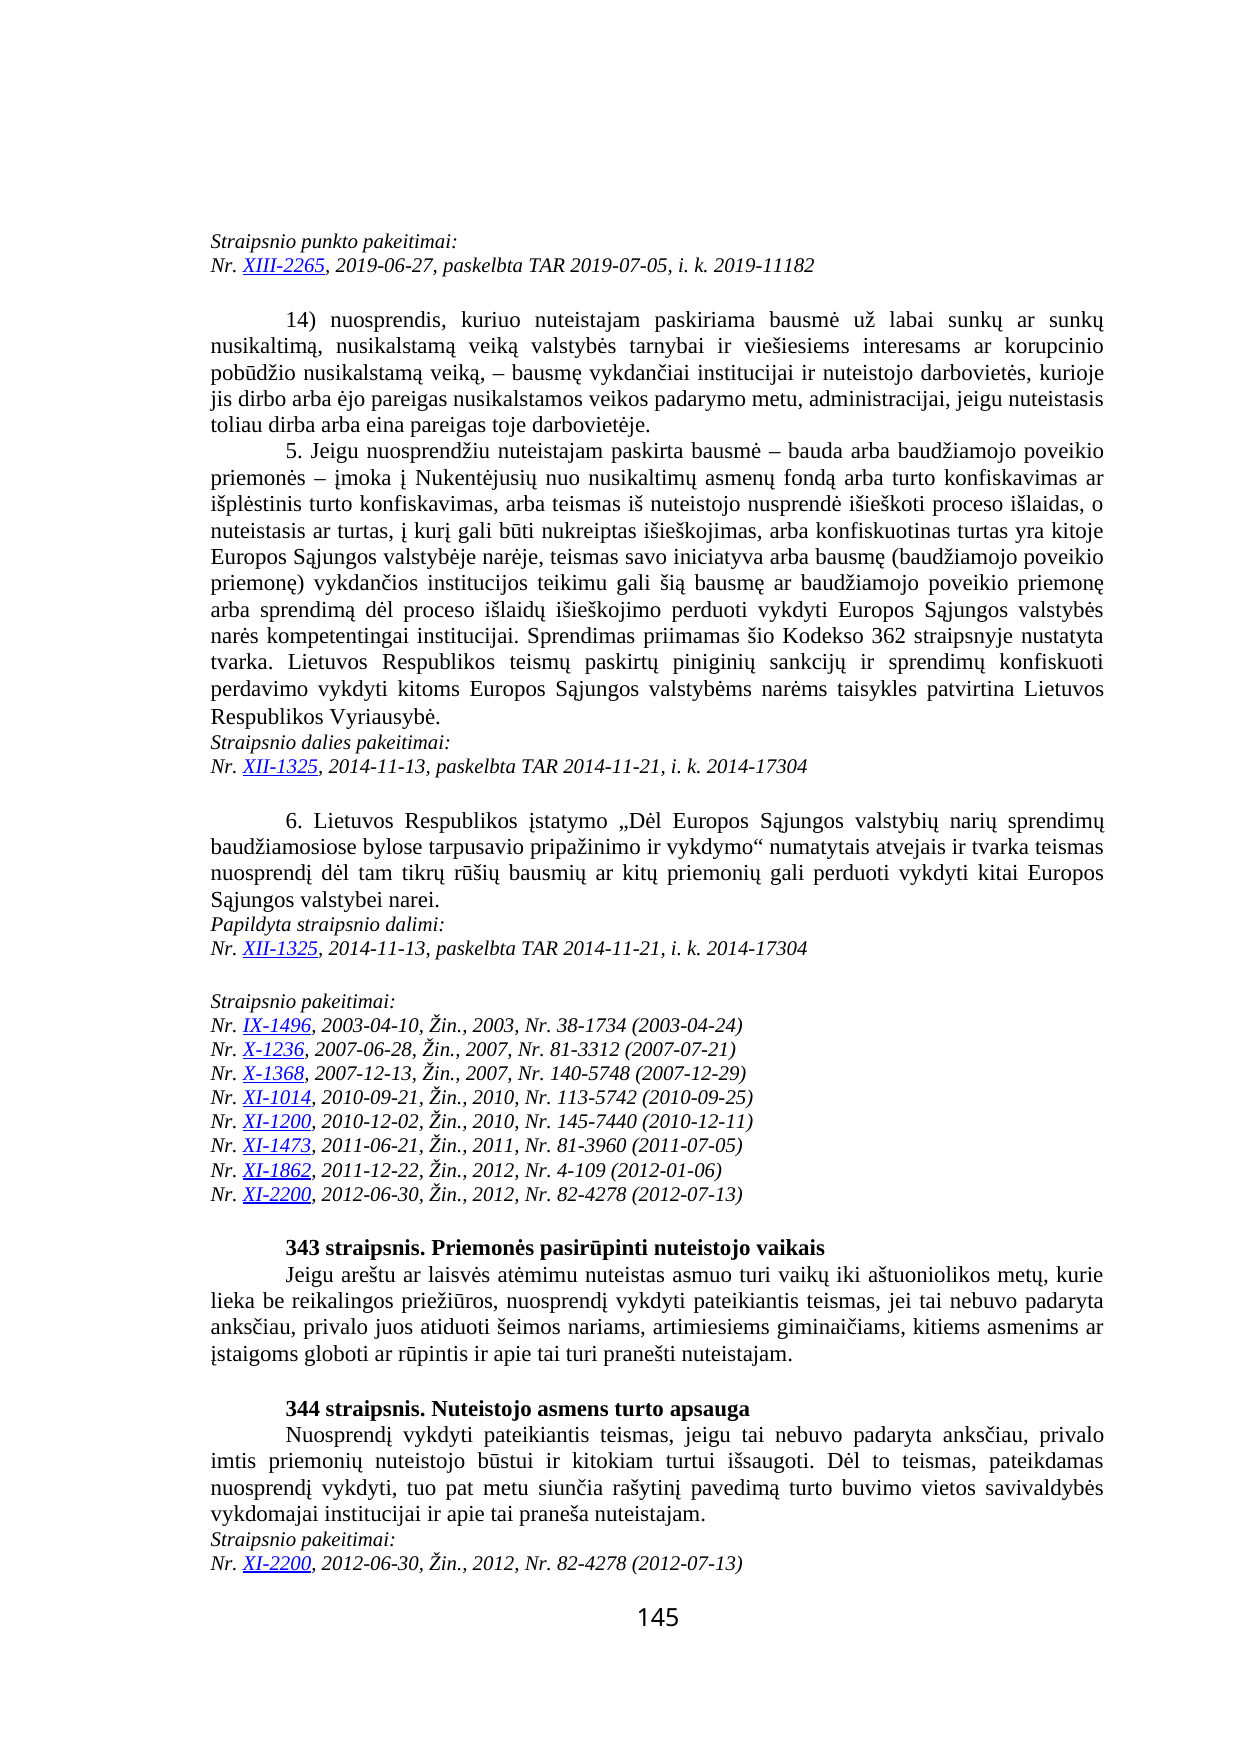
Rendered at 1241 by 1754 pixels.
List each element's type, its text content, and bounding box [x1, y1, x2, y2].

text Nr. XI-2200, 2012-06-30, Žin., 2012, Nr. 82-4278 (2012-07-13) [210, 1182, 1105, 1206]
text Straipsnio pakeitimai: [210, 1527, 1105, 1551]
text Nr. XIII-2265, 2019-06-27, paskelbta TAR 2019-07-05, i. k. 2019-11182 [210, 253, 1105, 277]
text Straipsnio punkto pakeitimai: [210, 229, 1105, 253]
text Nr. XII-1325, 2014-11-13, paskelbta TAR 2014-11-21, i. k. 2014-17304 [210, 936, 1105, 960]
text Nr. XI-2200, 2012-06-30, Žin., 2012, Nr. 82-4278 (2012-07-13) [210, 1551, 1105, 1575]
text 14) nuosprendis, kuriuo nuteistajam paskiriama bausmė už labai sunkų ar sunkų nusikaltimą, nusikalstamą veiką valstybės tarnybai ir viešiesiems interesams ar korupcinio pobūdžio nusikalstamą veiką, – bausmę vykdančiai institucijai ir nuteistojo darbovietės, kurioje jis dirbo arba ėjo pareigas nusikalstamos veikos padarymo metu, administracijai, jeigu nuteistasis toliau dirba arba eina pareigas toje darbovietėje. [210, 306, 1105, 438]
text Nr. XI-1200, 2010-12-02, Žin., 2010, Nr. 145-7440 (2010-12-11) [210, 1109, 1105, 1133]
text 344 straipsnis. Nuteistojo asmens turto apsauga [210, 1395, 1105, 1421]
text Nr. XI-1473, 2011-06-21, Žin., 2011, Nr. 81-3960 (2011-07-05) [210, 1133, 1105, 1157]
text Nuosprendį vykdyti pateikiantis teismas, jeigu tai nebuvo padaryta anksčiau, privalo imtis priemonių nuteistojo būstui ir kitokiam turtui išsaugoti. Dėl to teismas, pateikdamas nuosprendį vykdyti, tuo pat metu siunčia rašytinį pavedimą turto buvimo vietos savivaldybės vykdomajai institucijai ir apie tai praneša nuteistajam. [210, 1421, 1105, 1527]
text Nr. X-1236, 2007-06-28, Žin., 2007, Nr. 81-3312 (2007-07-21) [210, 1037, 1105, 1061]
text 5. Jeigu nuosprendžiu nuteistajam paskirta bausmė – bauda arba baudžiamojo poveikio priemonės – įmoka į Nukentėjusių nuo nusikaltimų asmenų fondą arba turto konfiskavimas ar išplėstinis turto konfiskavimas, arba teismas iš nuteistojo nusprendė išieškoti proceso išlaidas, o nuteistasis ar turtas, į kurį gali būti nukreiptas išieškojimas, arba konfiskuotinas turtas yra kitoje Europos Sąjungos valstybėje narėje, teismas savo iniciatyva arba bausmę (baudžiamojo poveikio priemonę) vykdančios institucijos teikimu gali šią bausmę ar baudžiamojo poveikio priemonę arba sprendimą dėl proceso išlaidų išieškojimo perduoti vykdyti Europos Sąjungos valstybės narės kompetentingai institucijai. Sprendimas priimamas šio Kodekso 362 straipsnyje nustatyta tvarka. Lietuvos Respublikos teismų paskirtų piniginių sankcijų ir sprendimų konfiskuoti perdavimo vykdyti kitoms Europos Sąjungos valstybėms narėms taisykles patvirtina Lietuvos Respublikos Vyriausybė. [210, 438, 1105, 730]
text Straipsnio dalies pakeitimai: [210, 730, 1105, 754]
text 6. Lietuvos Respublikos įstatymo „Dėl Europos Sąjungos valstybių narių sprendimų baudžiamosiose bylose tarpusavio pripažinimo ir vykdymo“ numatytais atvejais ir tvarka teismas nuosprendį dėl tam tikrų rūšių bausmių ar kitų priemonių gali perduoti vykdyti kitai Europos Sąjungos valstybei narei. [210, 807, 1105, 912]
text Papildyta straipsnio dalimi: [210, 912, 1105, 936]
text Nr. XII-1325, 2014-11-13, paskelbta TAR 2014-11-21, i. k. 2014-17304 [210, 754, 1105, 778]
text Nr. IX-1496, 2003-04-10, Žin., 2003, Nr. 38-1734 (2003-04-24) [210, 1013, 1105, 1037]
text Jeigu areštu ar laisvės atėmimu nuteistas asmuo turi vaikų iki aštuoniolikos metų, kurie lieka be reikalingos priežiūros, nuosprendį vykdyti pateikiantis teismas, jei tai nebuvo padaryta anksčiau, privalo juos atiduoti šeimos nariams, artimiesiems giminaičiams, kitiems asmenims ar įstaigoms globoti ar rūpintis ir apie tai turi pranešti nuteistajam. [210, 1261, 1105, 1366]
text Nr. X-1368, 2007-12-13, Žin., 2007, Nr. 140-5748 (2007-12-29) [210, 1061, 1105, 1085]
text Nr. XI-1014, 2010-09-21, Žin., 2010, Nr. 113-5742 (2010-09-25) [210, 1085, 1105, 1109]
text 343 straipsnis. Priemonės pasirūpinti nuteistojo vaikais [210, 1234, 1105, 1261]
text Straipsnio pakeitimai: [210, 989, 1105, 1013]
text Nr. XI-1862, 2011-12-22, Žin., 2012, Nr. 4-109 (2012-01-06) [210, 1157, 1105, 1182]
